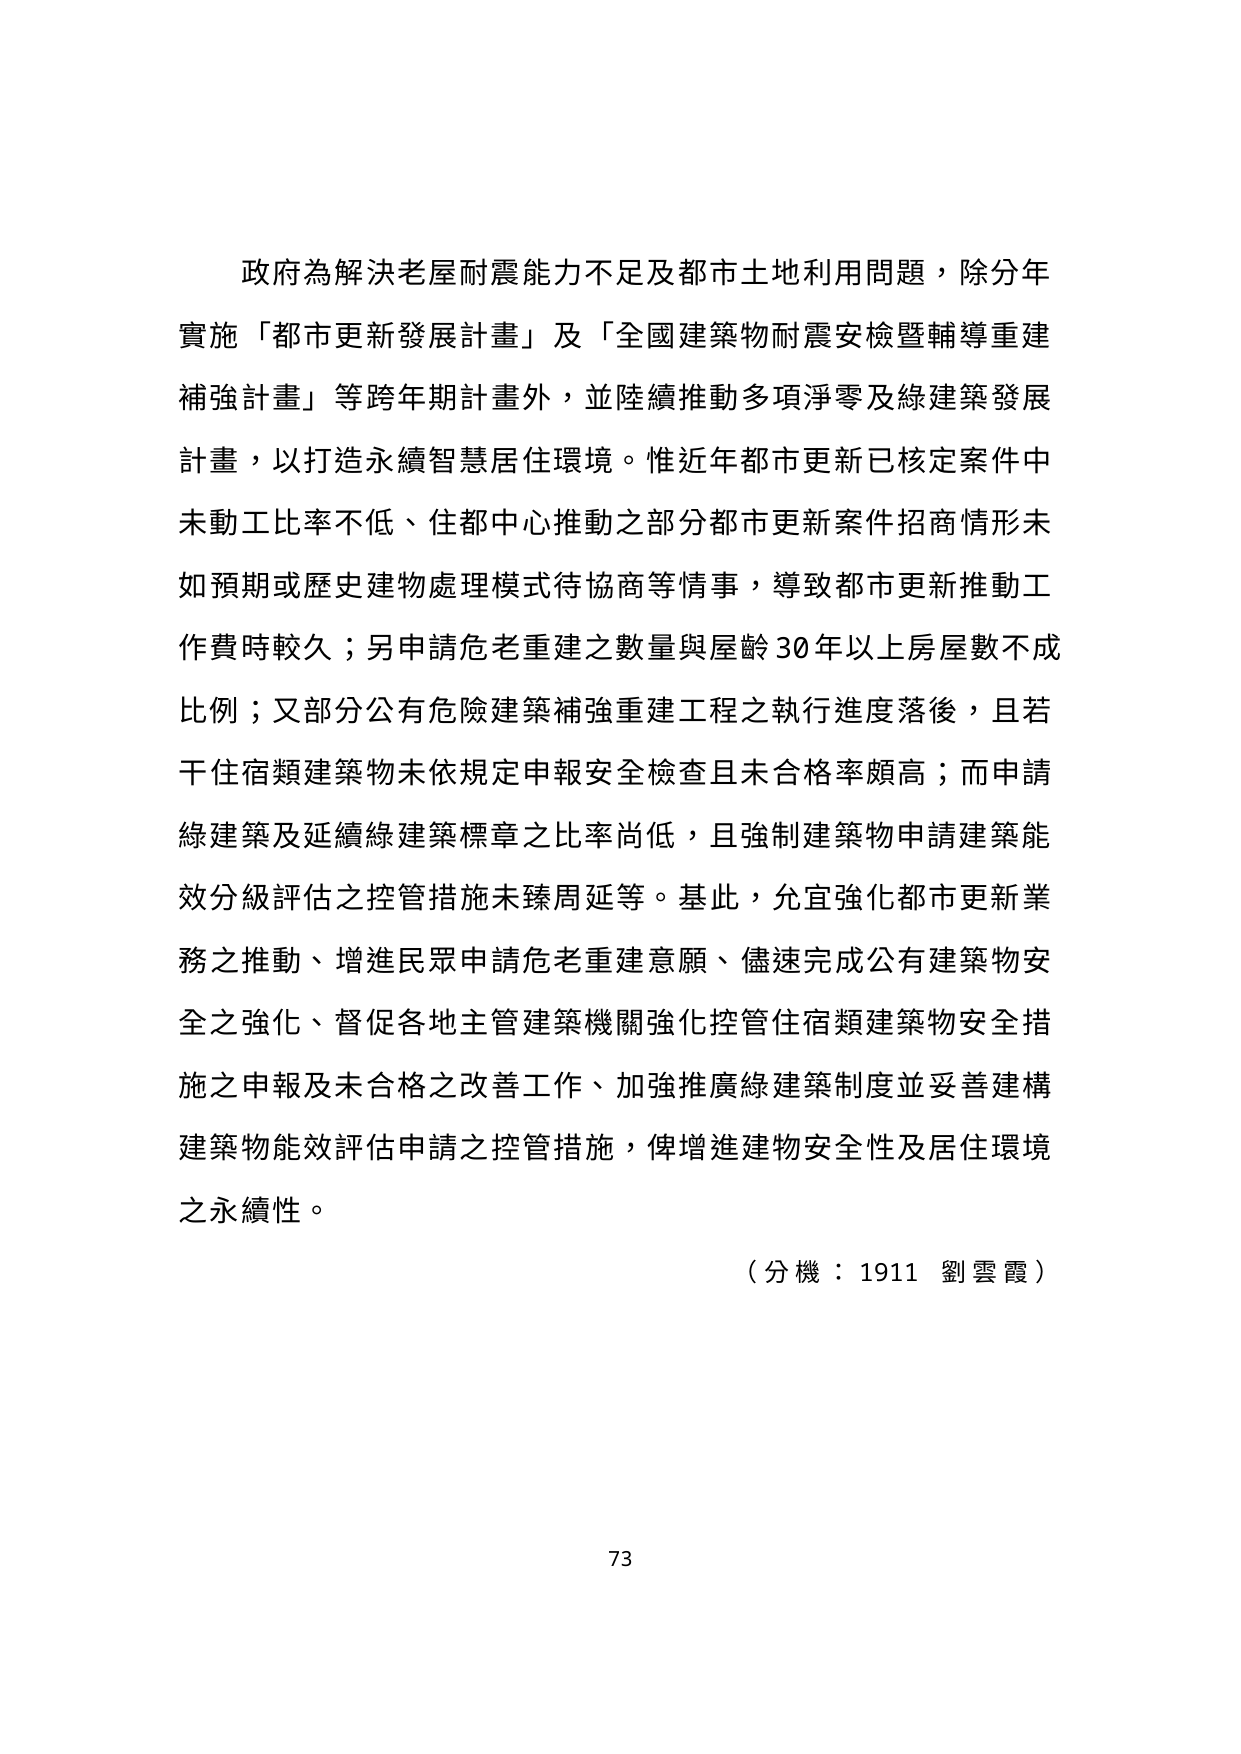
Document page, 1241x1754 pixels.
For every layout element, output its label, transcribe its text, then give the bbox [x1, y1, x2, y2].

text 政府為解決老屋耐震能力不足及都市土地利用問題，除分年實施「都市更新發展計畫」及「全國建築物耐震安檢暨輔導重建補強計畫」等跨年期計畫外，並陸續推動多項淨零及綠建築發展計畫，以打造永續智慧居住環境。惟近年都市更新已核定案件中未動工比率不低、住都中心推動之部分都市更新案件招商情形未如預期或歷史建物處理模式待協商等情事，導致都市更新推動工作費時較久；另申請危老重建之數量與屋齡30年以上房屋數不成比例；又部分公有危險建築補強重建工程之執行進度落後，且若干住宿類建築物未依規定申報安全檢查且未合格率頗高；而申請綠建築及延續綠建築標章之比率尚低，且強制建築物申請建築能效分級評估之控管措施未臻周延等。基此，允宜強化都市更新業務之推動、增進民眾申請危老重建意願、儘速完成公有建築物安全之強化、督促各地主管建築機關強化控管住宿類建築物安全措施之申報及未合格之改善工作、加強推廣綠建築制度並妥善建構建築物能效評估申請之控管措施，俾增進建物安全性及居住環境之永續性。 [177, 229, 1063, 1229]
text （分機：1911 劉雲霞） [177, 1229, 1063, 1292]
